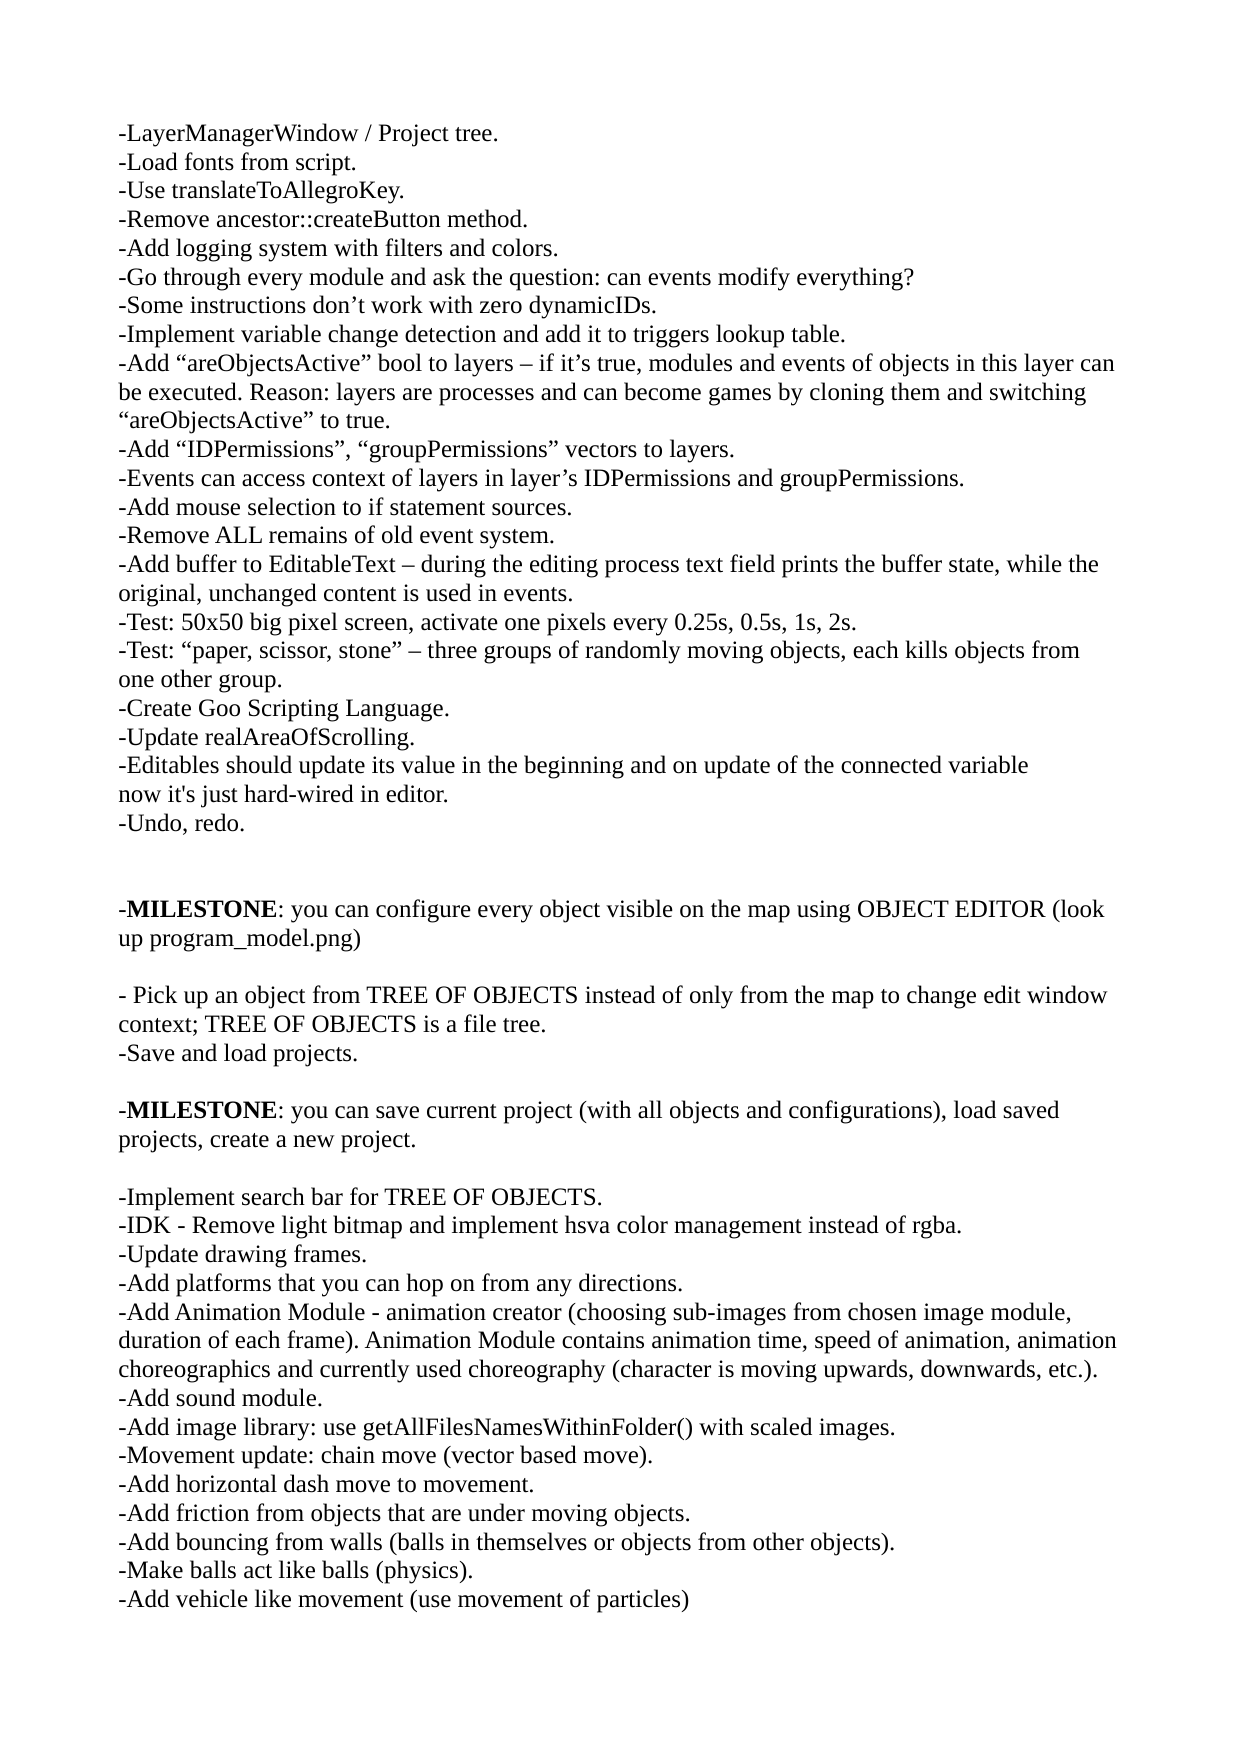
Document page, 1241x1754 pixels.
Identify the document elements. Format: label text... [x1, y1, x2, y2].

text -IDK - Remove light bitmap and implement hsva color management instead of rgba. [118, 1211, 1122, 1239]
text now it's just hard-wired in editor. [118, 779, 1122, 808]
text -Remove ALL remains of old event system. [118, 521, 1122, 549]
text -Update drawing frames. [118, 1239, 1122, 1268]
text -Create Goo Scripting Language. [118, 693, 1122, 722]
text -LayerManagerWindow / Project tree. [118, 118, 1122, 147]
text -Add bouncing from walls (balls in themselves or objects from other objects). [118, 1527, 1122, 1556]
text -Remove ancestor::createButton method. [118, 204, 1122, 233]
text -Add vehicle like movement (use movement of particles) [118, 1584, 1122, 1613]
text -Load fonts from script. [118, 147, 1122, 176]
text -Add sound module. [118, 1383, 1122, 1412]
text -Add “IDPermissions”, “groupPermissions” vectors to layers. [118, 434, 1122, 463]
text -Add horizontal dash move to movement. [118, 1469, 1122, 1498]
text -Add “areObjectsActive” bool to layers – if it’s true, modules and events of objects in this layer can be executed. Reason: layers are processes and can become games by cloning them and switching “areObjectsActive” to true. [118, 348, 1122, 434]
text -Go through every module and ask the question: can events modify everything? [118, 262, 1122, 291]
text -Add platforms that you can hop on from any directions. [118, 1268, 1122, 1297]
text -Implement search bar for TREE OF OBJECTS. [118, 1182, 1122, 1211]
text -Add logging system with filters and colors. [118, 233, 1122, 262]
text -Add Animation Module - animation creator (choosing sub-images from chosen image module, duration of each frame). Animation Module contains animation time, speed of animation, animation choreographics and currently used choreography (character is moving upwards, downwards, etc.). [118, 1297, 1122, 1383]
text -Make balls act like balls (physics). [118, 1556, 1122, 1584]
text -Save and load projects. [118, 1038, 1122, 1067]
text -Test: “paper, scissor, stone” – three groups of randomly moving objects, each kills objects from one other group. [118, 636, 1122, 693]
text -Test: 50x50 big pixel screen, activate one pixels every 0.25s, 0.5s, 1s, 2s. [118, 607, 1122, 636]
text -Events can access context of layers in layer’s IDPermissions and groupPermissions. [118, 463, 1122, 492]
text -Some instructions don’t work with zero dynamicIDs. [118, 291, 1122, 319]
text -Add friction from objects that are under moving objects. [118, 1498, 1122, 1527]
text -Add image library: use getAllFilesNamesWithinFolder() with scaled images. [118, 1412, 1122, 1441]
text -MILESTONE: you can save current project (with all objects and configurations), load saved projects, create a new project. [118, 1096, 1122, 1153]
text -Use translateToAllegroKey. [118, 176, 1122, 204]
text - Pick up an object from TREE OF OBJECTS instead of only from the map to change edit window context; TREE OF OBJECTS is a file tree. [118, 981, 1122, 1038]
text -Editables should update its value in the beginning and on update of the connected variable [118, 751, 1122, 779]
text -Add mouse selection to if statement sources. [118, 492, 1122, 521]
text -Undo, redo. [118, 808, 1122, 837]
text -Update realAreaOfScrolling. [118, 722, 1122, 751]
text -Implement variable change detection and add it to triggers lookup table. [118, 319, 1122, 348]
text -Movement update: chain move (vector based move). [118, 1441, 1122, 1469]
text -MILESTONE: you can configure every object visible on the map using OBJECT EDITOR (look up program_model.png) [118, 894, 1122, 952]
text -Add buffer to EditableText – during the editing process text field prints the buffer state, while the original, unchanged content is used in events. [118, 549, 1122, 607]
